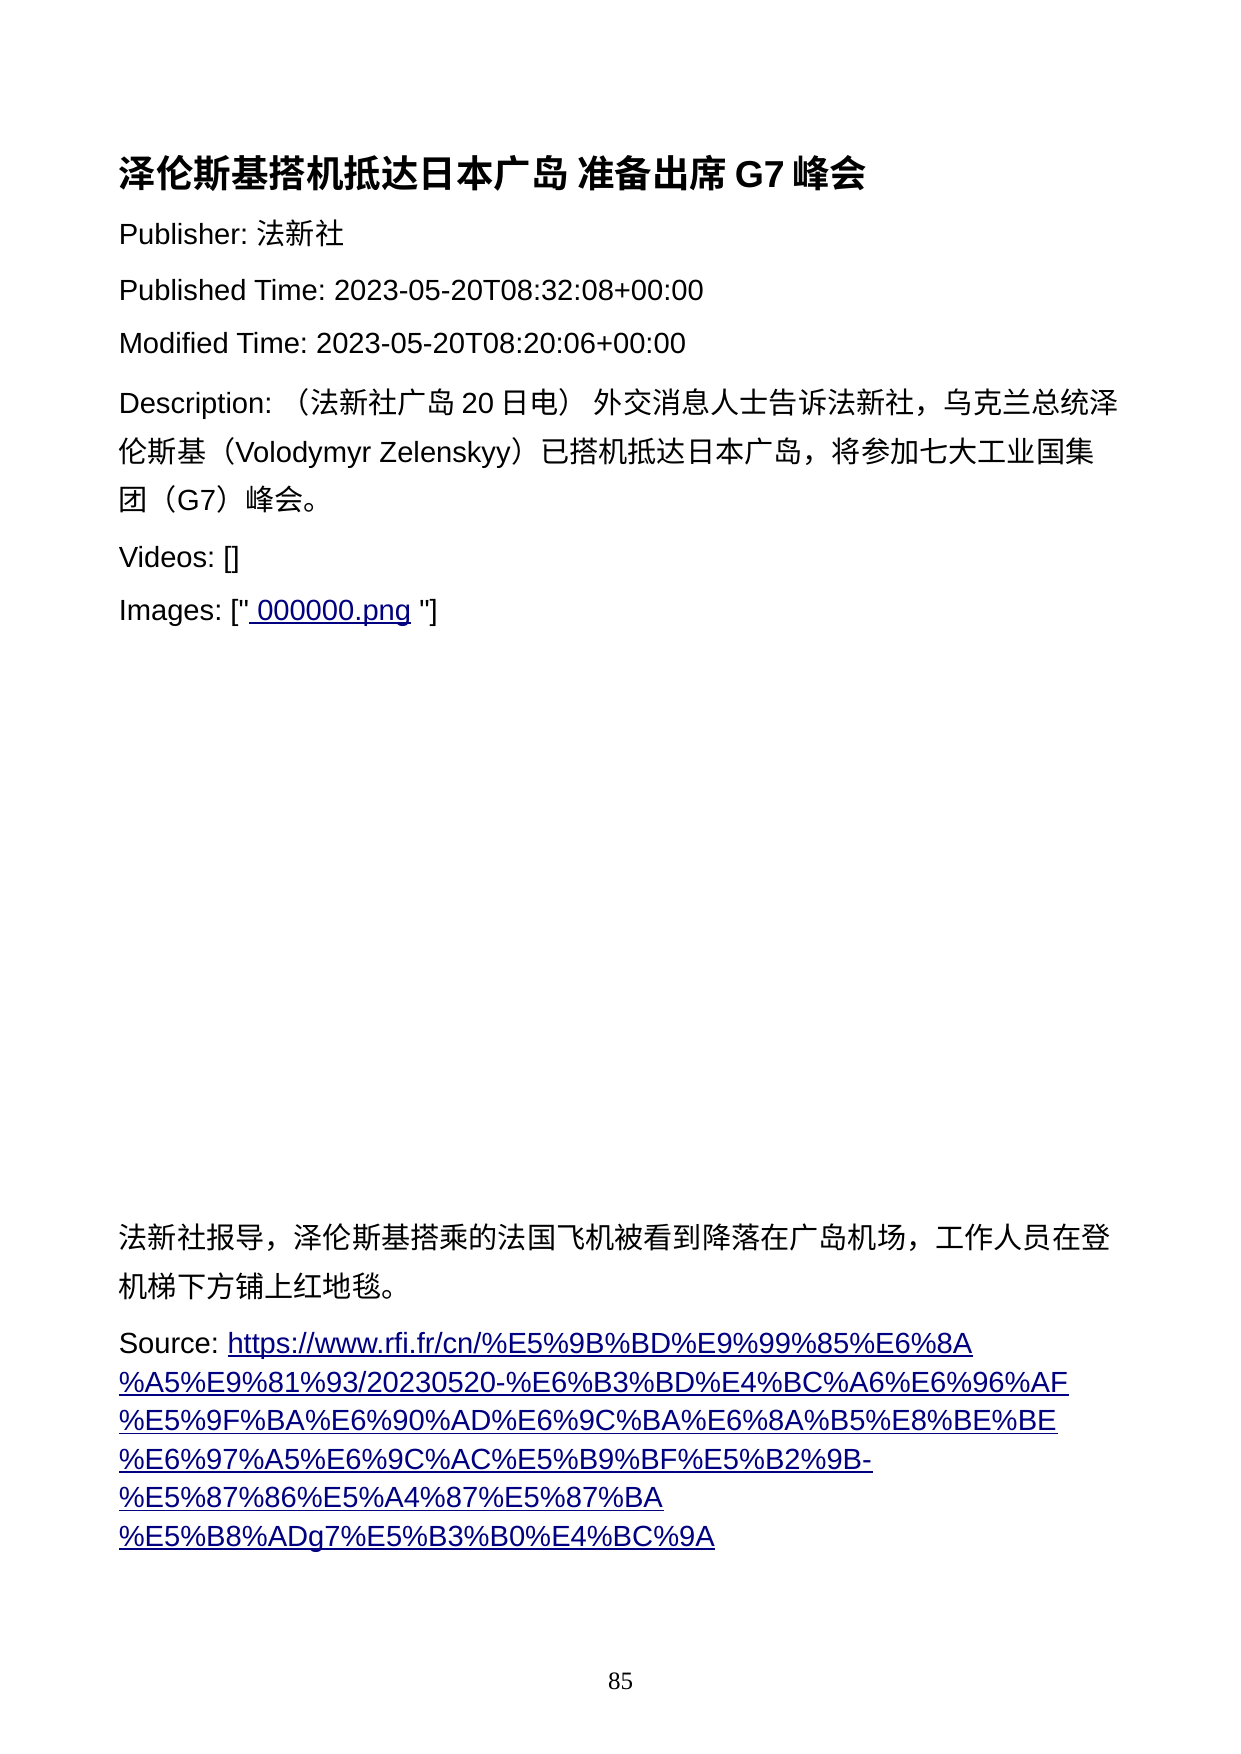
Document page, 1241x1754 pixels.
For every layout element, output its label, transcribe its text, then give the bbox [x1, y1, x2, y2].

text 法新社报导，泽伦斯基搭乘的法国飞机被看到降落在广岛机场，工作人员在登机梯下方铺上红地毯。 [118, 1214, 1122, 1305]
text Publisher: 法新社 [118, 210, 1122, 253]
text Videos: [] [118, 540, 1122, 573]
text Description: （法新社广岛20日电） 外交消息人士告诉法新社，乌克兰总统泽伦斯基（Volodymyr Zelenskyy）已搭机抵达日本广岛，将参加七大工业国集团（G7）峰会。 [118, 380, 1122, 519]
text Published Time: 2023-05-20T08:32:08+00:00 [118, 273, 1122, 307]
text Source: https://www.rfi.fr/cn/%E5%9B%BD%E9%99%85%E6%8A%A5%E9%81%93/20230520-%E6%B3%BD%E4%BC%A6%E6%96%AF%E5%9F%BA%E6%90%AD%E6%9C%BA%E6%8A%B5%E8%BE%BE%E6%97%A5%E6%9C%AC%E5%B9%BF%E5%B2%9B-%E5%87%86%E5%A4%87%E5%87%BA%E5%B8%ADg7%E5%B3%B0%E4%BC%9A [118, 1326, 1122, 1552]
text Images: [" 000000.png "] [118, 593, 1122, 627]
subtitle 泽伦斯基搭机抵达日本广岛 准备出席G7峰会 [118, 143, 1122, 198]
text Modified Time: 2023-05-20T08:20:06+00:00 [118, 327, 1122, 360]
